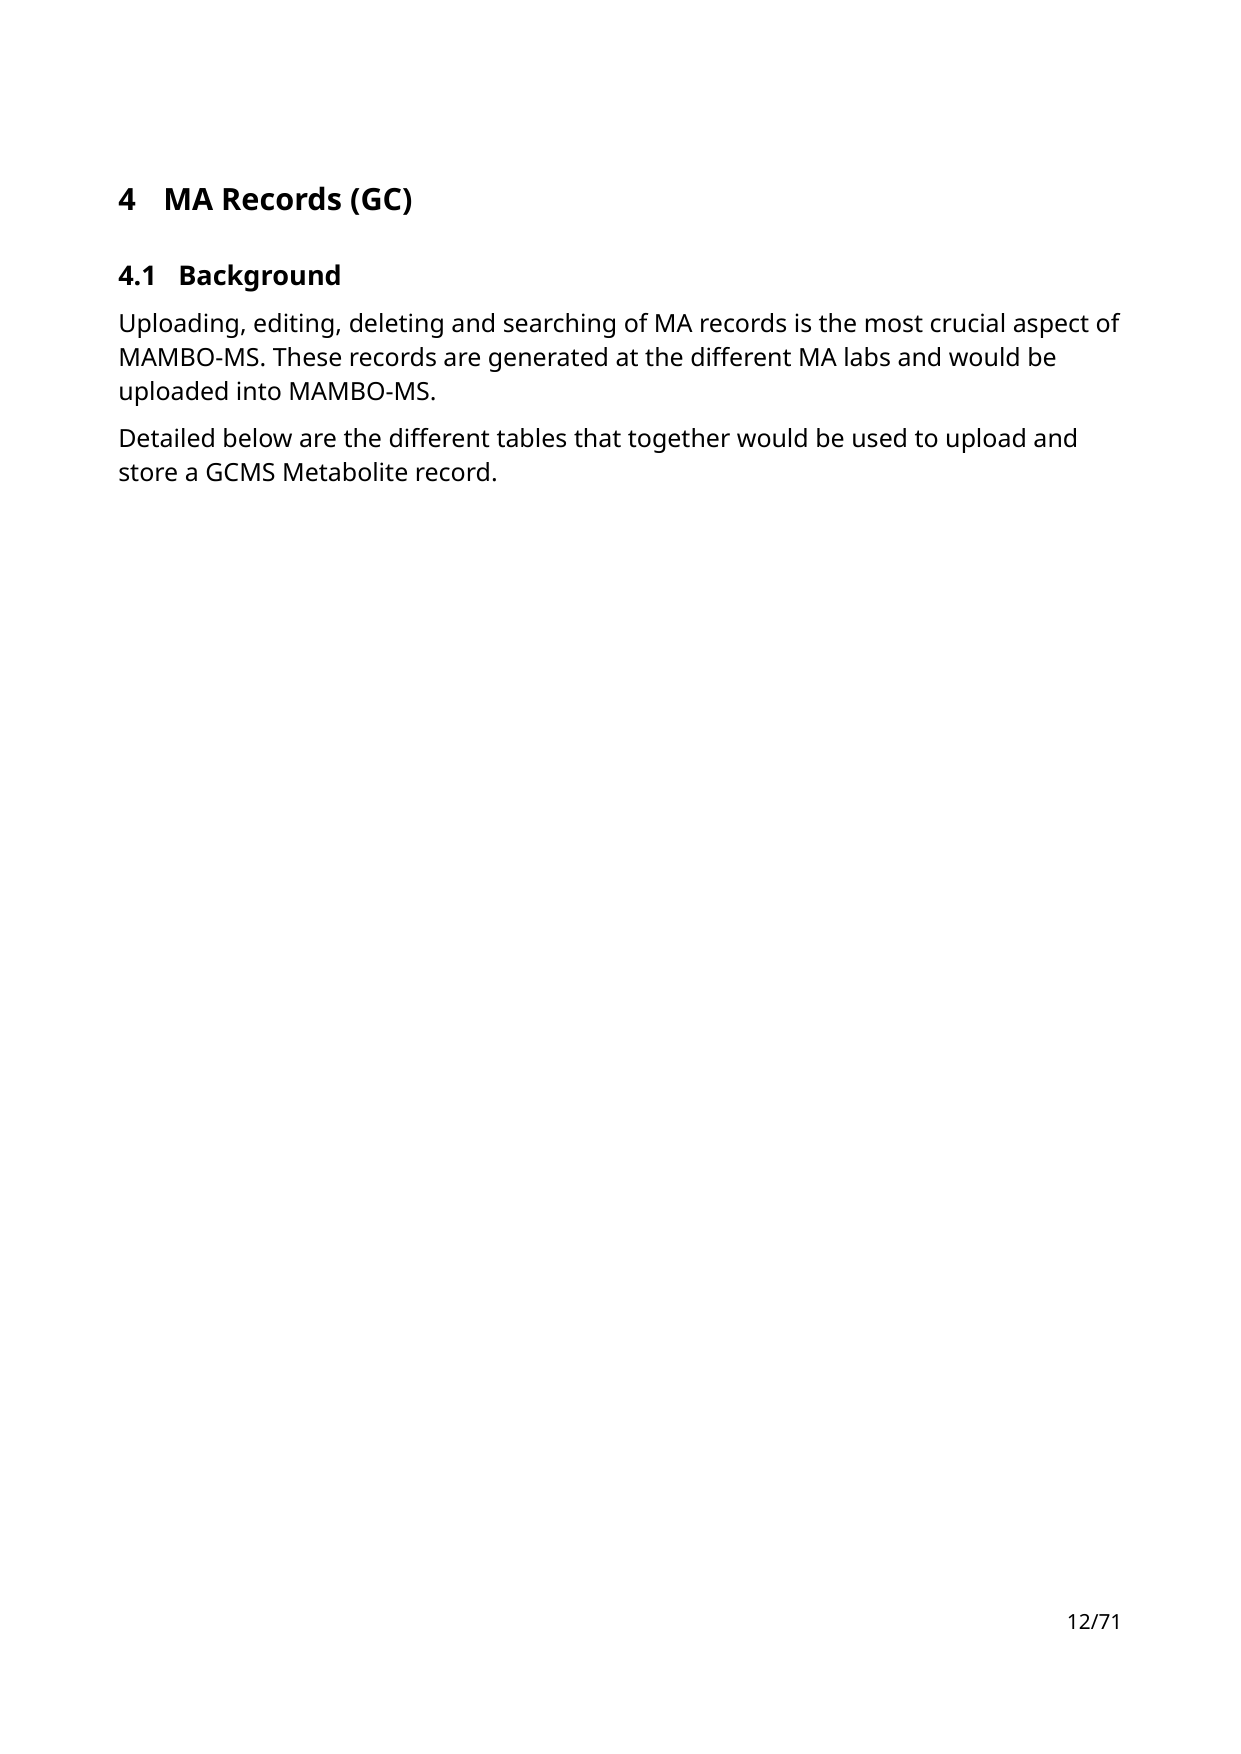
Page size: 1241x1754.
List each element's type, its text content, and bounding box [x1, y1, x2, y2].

text Detailed below are the different tables that together would be used to upload and store a GCMS Metabolite record. [118, 421, 1122, 489]
subtitle MA Records (GC) [118, 177, 1122, 219]
subtitle Background [118, 256, 1122, 293]
text Uploading, editing, deleting and searching of MA records is the most crucial aspect of MAMBO-MS. These records are generated at the different MA labs and would be uploaded into MAMBO-MS. [118, 306, 1122, 408]
